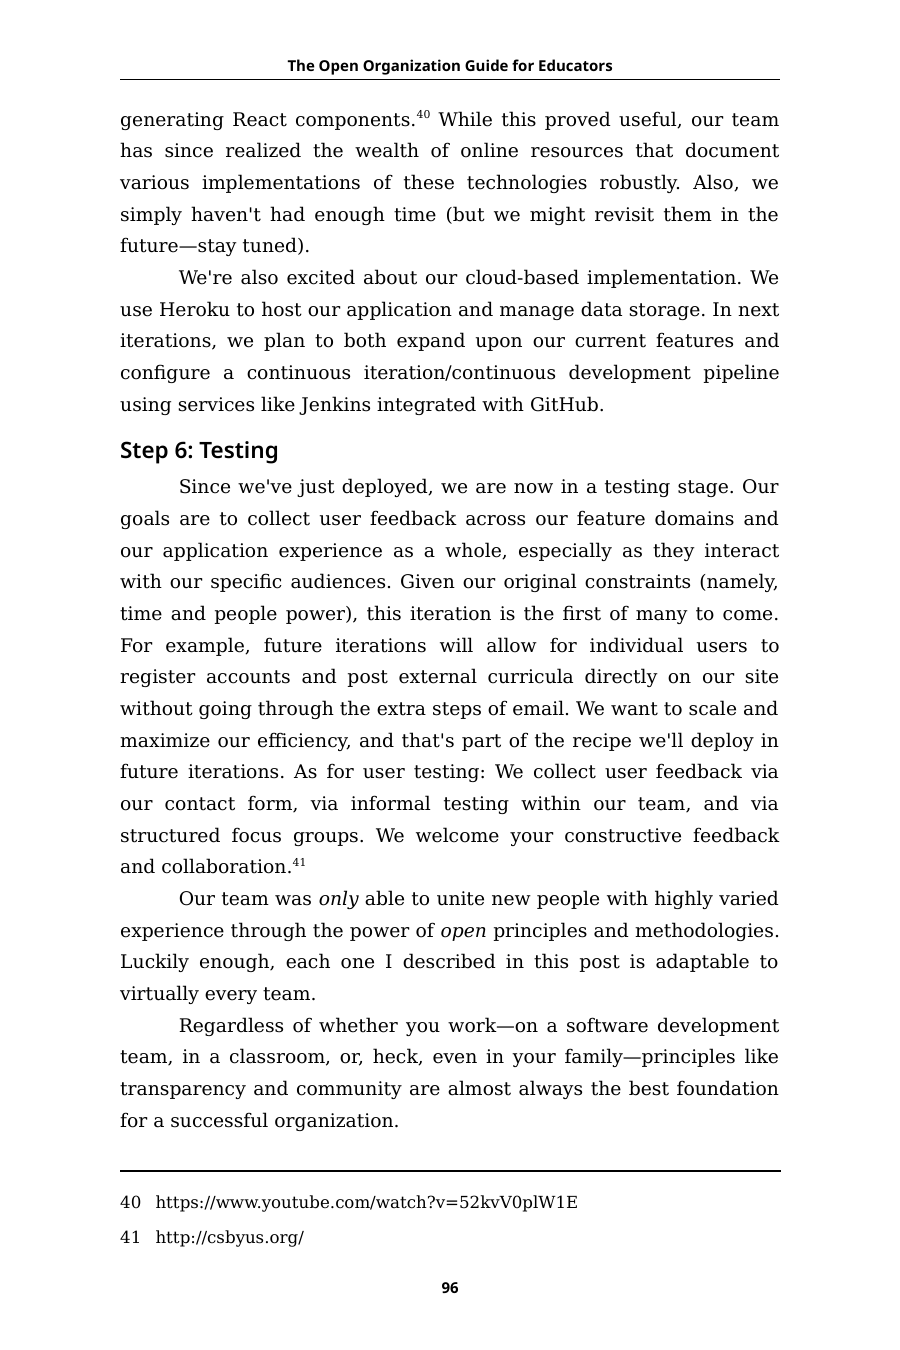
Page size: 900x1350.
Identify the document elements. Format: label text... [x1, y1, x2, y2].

text http://csbyus.org/ [120, 1228, 780, 1247]
text generating React components. While this proved useful, our team has since realized the wealth of online resources that document various implementations of these technologies robustly. Also, we simply haven't had enough time (but we might revisit them in the future—stay tuned). [120, 109, 780, 257]
text We're also excited about our cloud-based implementation. We use Heroku to host our application and manage data storage. In next iterations, we plan to both expand upon our current features and configure a continuous iteration/continuous development pipeline using services like Jenkins integrated with GitHub. [120, 267, 780, 416]
text https://www.youtube.com/watch?v=52kvV0plW1E [120, 1193, 780, 1213]
text Our team was only able to unite new people with highly varied experience through the power of open principles and methodologies. Luckily enough, each one I described in this post is adaptable to virtually every team. [120, 888, 780, 1005]
text Since we've just deployed, we are now in a testing stage. Our goals are to collect user feedback across our feature domains and our application experience as a whole, especially as they interact with our specific audiences. Given our original constraints (namely, time and people power), this iteration is the first of many to come. For example, future iterations will allow for individual users to register accounts and post external curricula directly on our site without going through the extra steps of email. We want to scale and maximize our efficiency, and that's part of the recipe we'll deploy in future iterations. As for user testing: We collect user feedback via our contact form, via informal testing within our team, and via structured focus groups. We welcome your constructive feedback and collaboration. [120, 476, 780, 878]
subtitle Step 6: Testing [120, 438, 780, 464]
text Regardless of whether you work—on a software development team, in a classroom, or, heck, even in your family—principles like transparency and community are almost always the best foundation for a successful organization. [120, 1015, 780, 1132]
